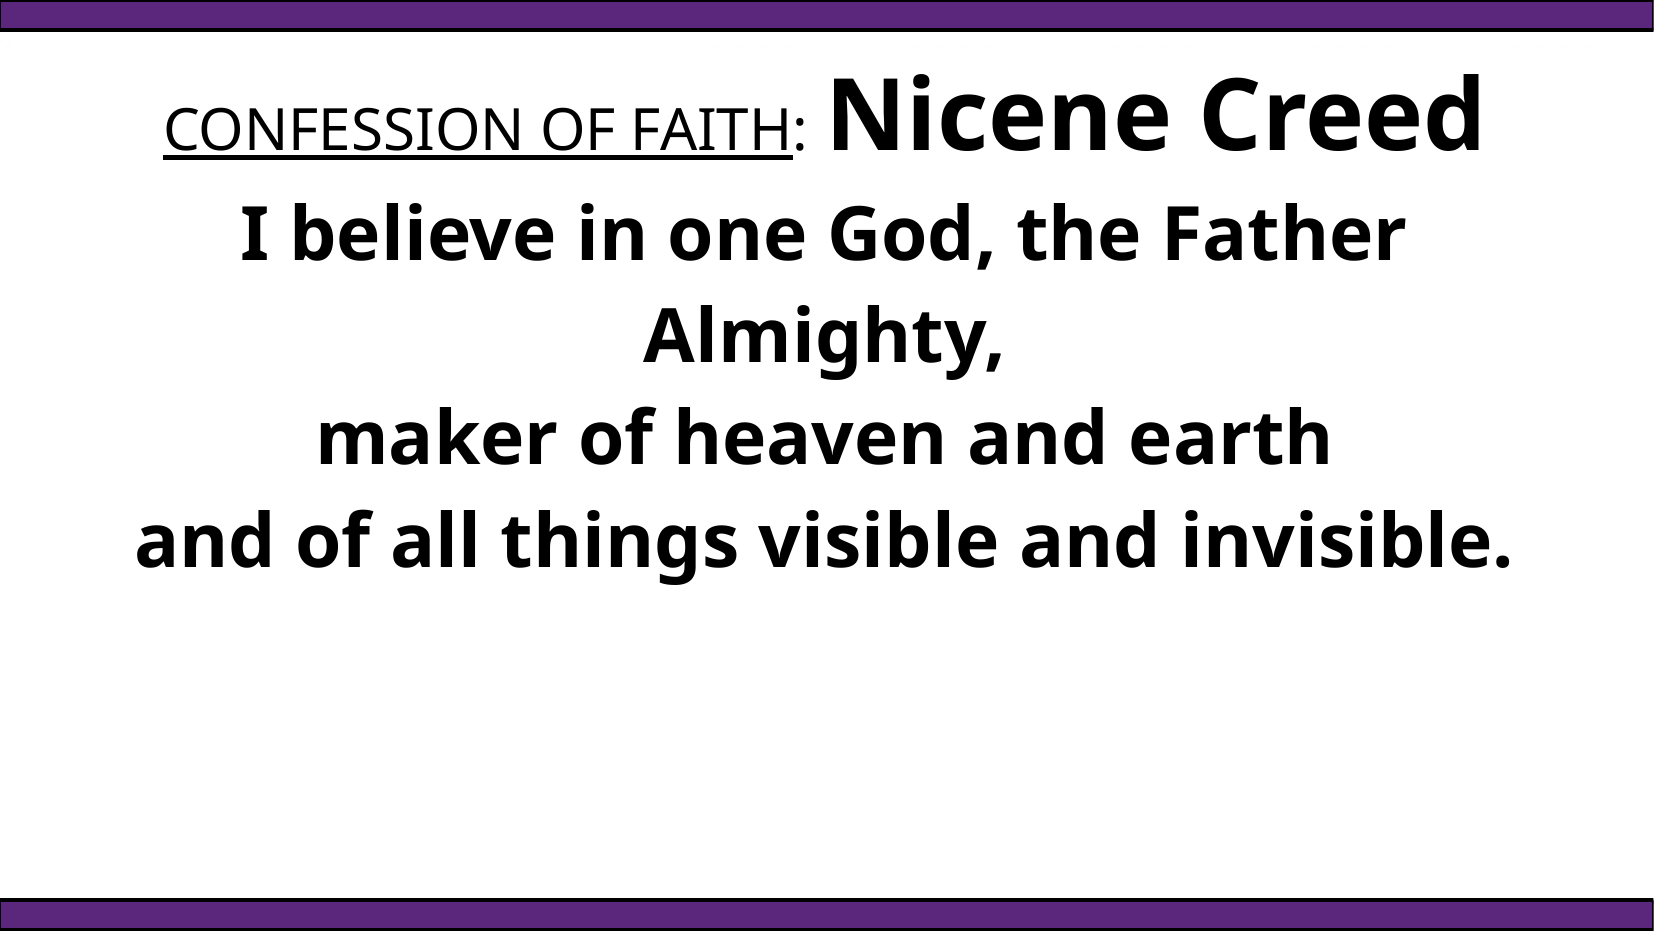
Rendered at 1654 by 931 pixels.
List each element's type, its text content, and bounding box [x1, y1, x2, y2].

text_box [0, 900, 1654, 931]
picture [0, 31, 1654, 900]
text_box [0, 0, 1654, 31]
text_box CONFESSION OF FAITH: Nicene Creed I believe in one God, the Father Almighty, maker of heaven and earth and of all things visible and invisible. [60, 36, 1591, 455]
